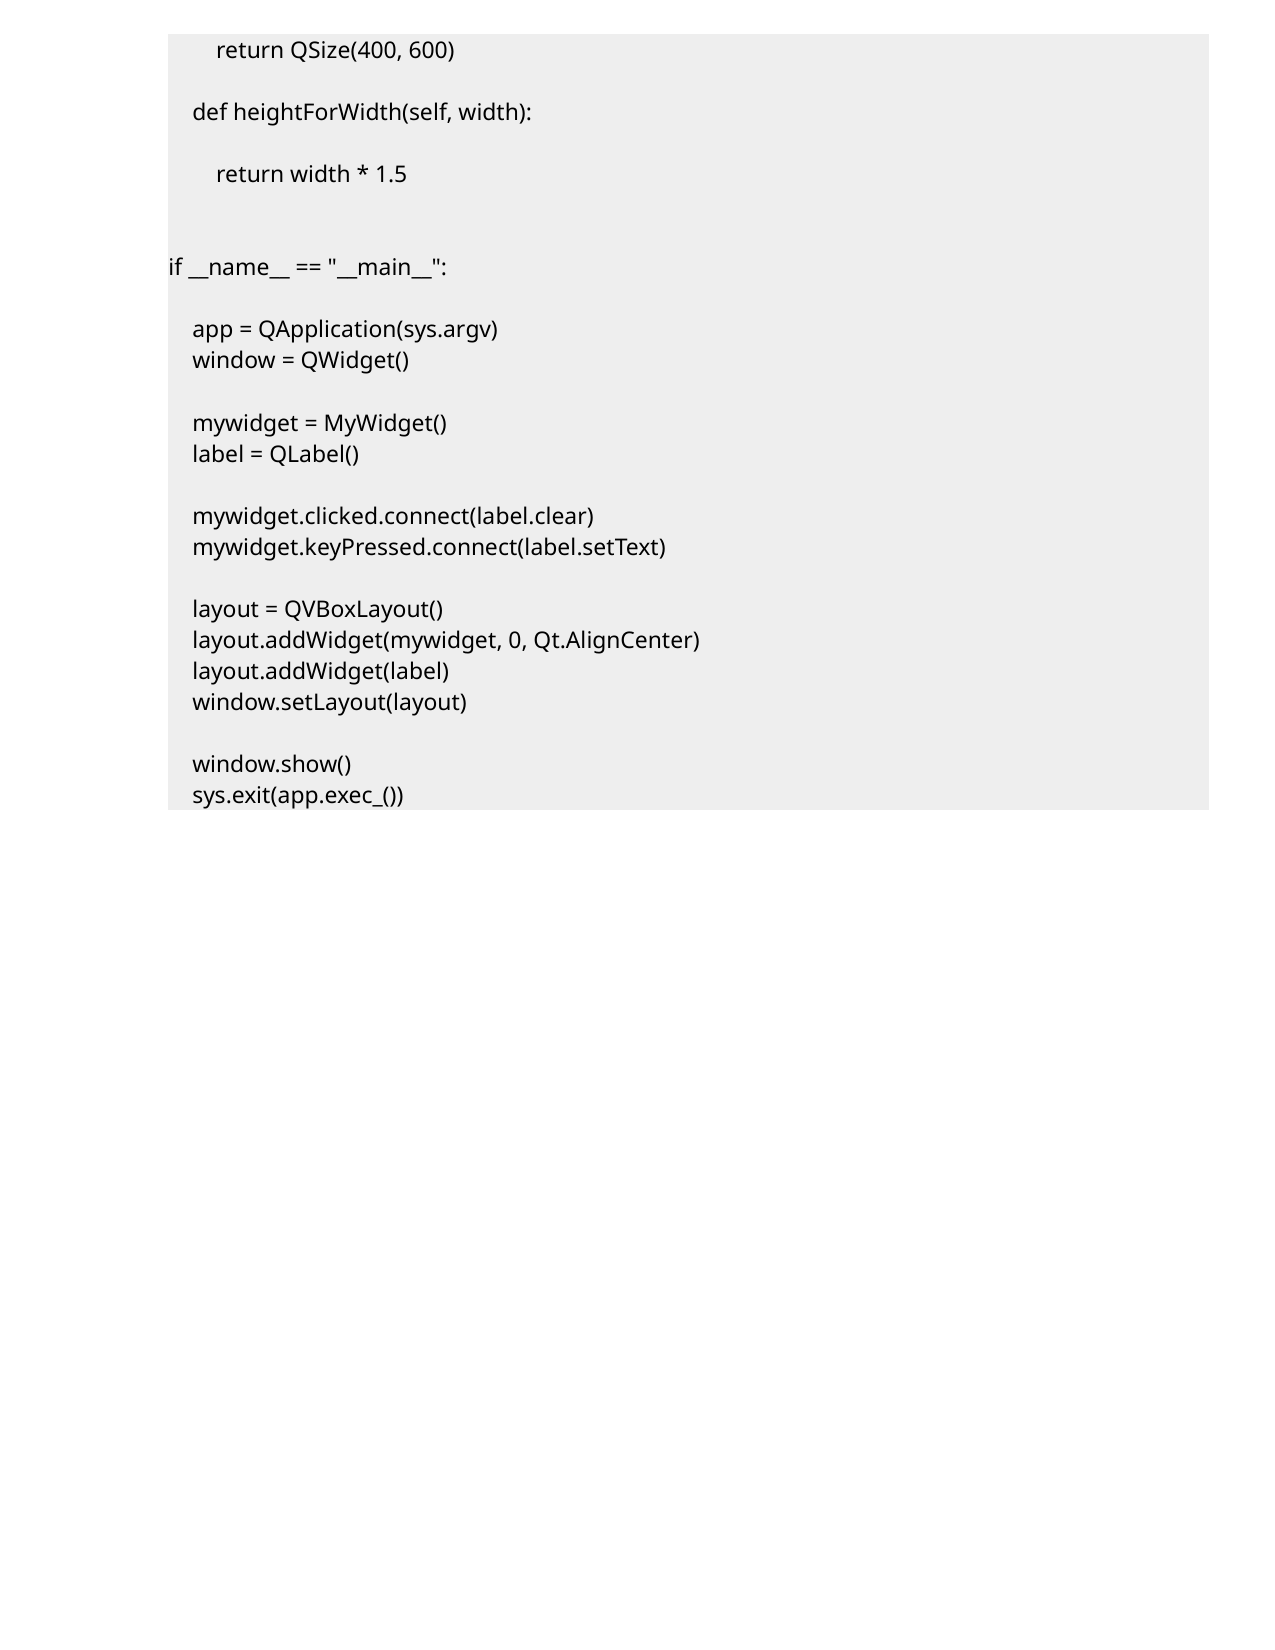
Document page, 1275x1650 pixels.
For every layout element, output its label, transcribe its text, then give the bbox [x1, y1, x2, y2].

text sys.exit(app.exec_()) [168, 779, 1209, 810]
text layout.addWidget(mywidget, 0, Qt.AlignCenter) [168, 624, 1209, 655]
text mywidget = MyWidget() [168, 407, 1209, 438]
text return width * 1.5 [168, 158, 1209, 189]
text mywidget.clicked.connect(label.clear) [168, 500, 1209, 531]
text window = QWidget() [168, 344, 1209, 376]
text app = QApplication(sys.argv) [168, 313, 1209, 344]
text label = QLabel() [168, 438, 1209, 469]
text return QSize(400, 600) [168, 34, 1209, 65]
text window.setLayout(layout) [168, 686, 1209, 717]
text if __name__ == "__main__": [168, 251, 1209, 282]
text window.show() [168, 748, 1209, 779]
text layout.addWidget(label) [168, 655, 1209, 686]
text def heightForWidth(self, width): [168, 96, 1209, 127]
text layout = QVBoxLayout() [168, 593, 1209, 624]
text mywidget.keyPressed.connect(label.setText) [168, 531, 1209, 562]
